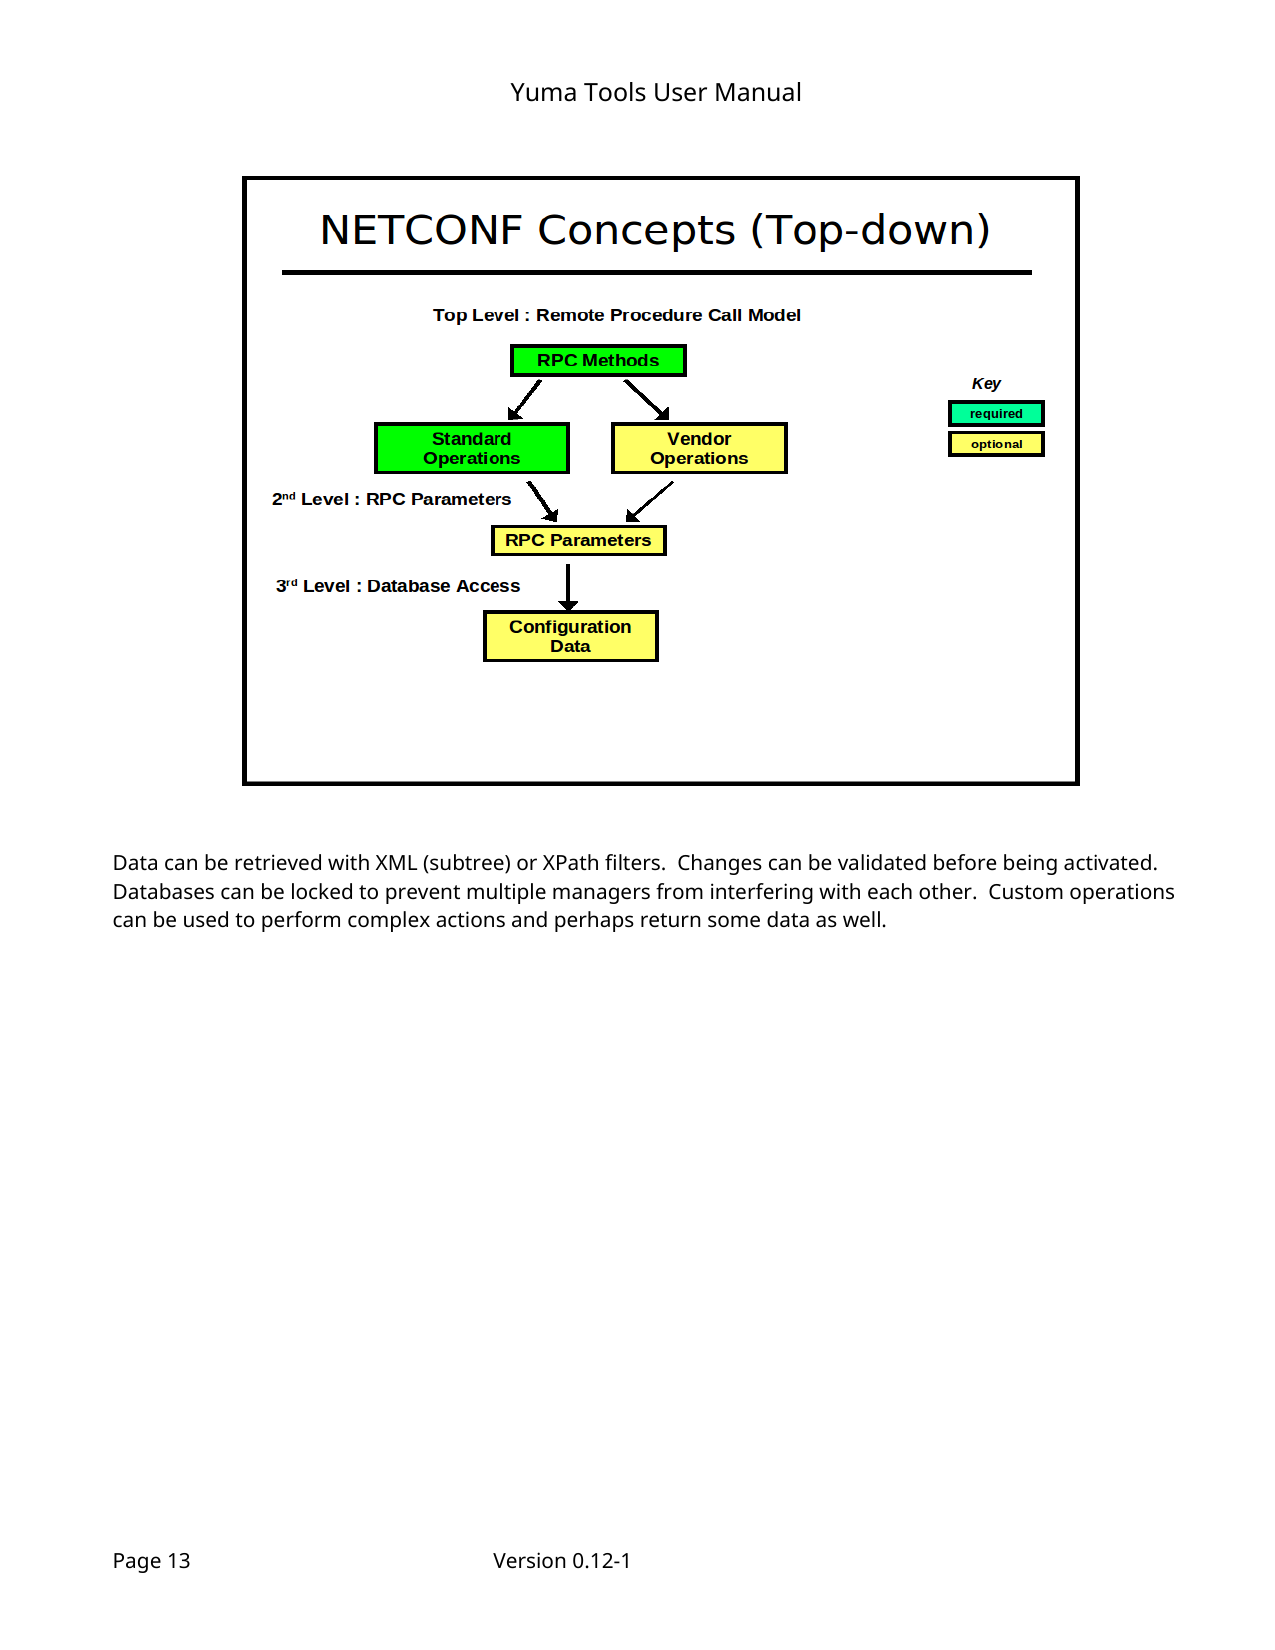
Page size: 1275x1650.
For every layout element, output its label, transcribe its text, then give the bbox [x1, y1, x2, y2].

text Data can be retrieved with XML (subtree) or XPath filters. Changes can be validated before being activated. Databases can be locked to prevent multiple managers from interfering with each other. Custom operations can be used to perform complex actions and perhaps return some data as well. [112, 848, 1200, 934]
picture [178, 138, 1134, 808]
